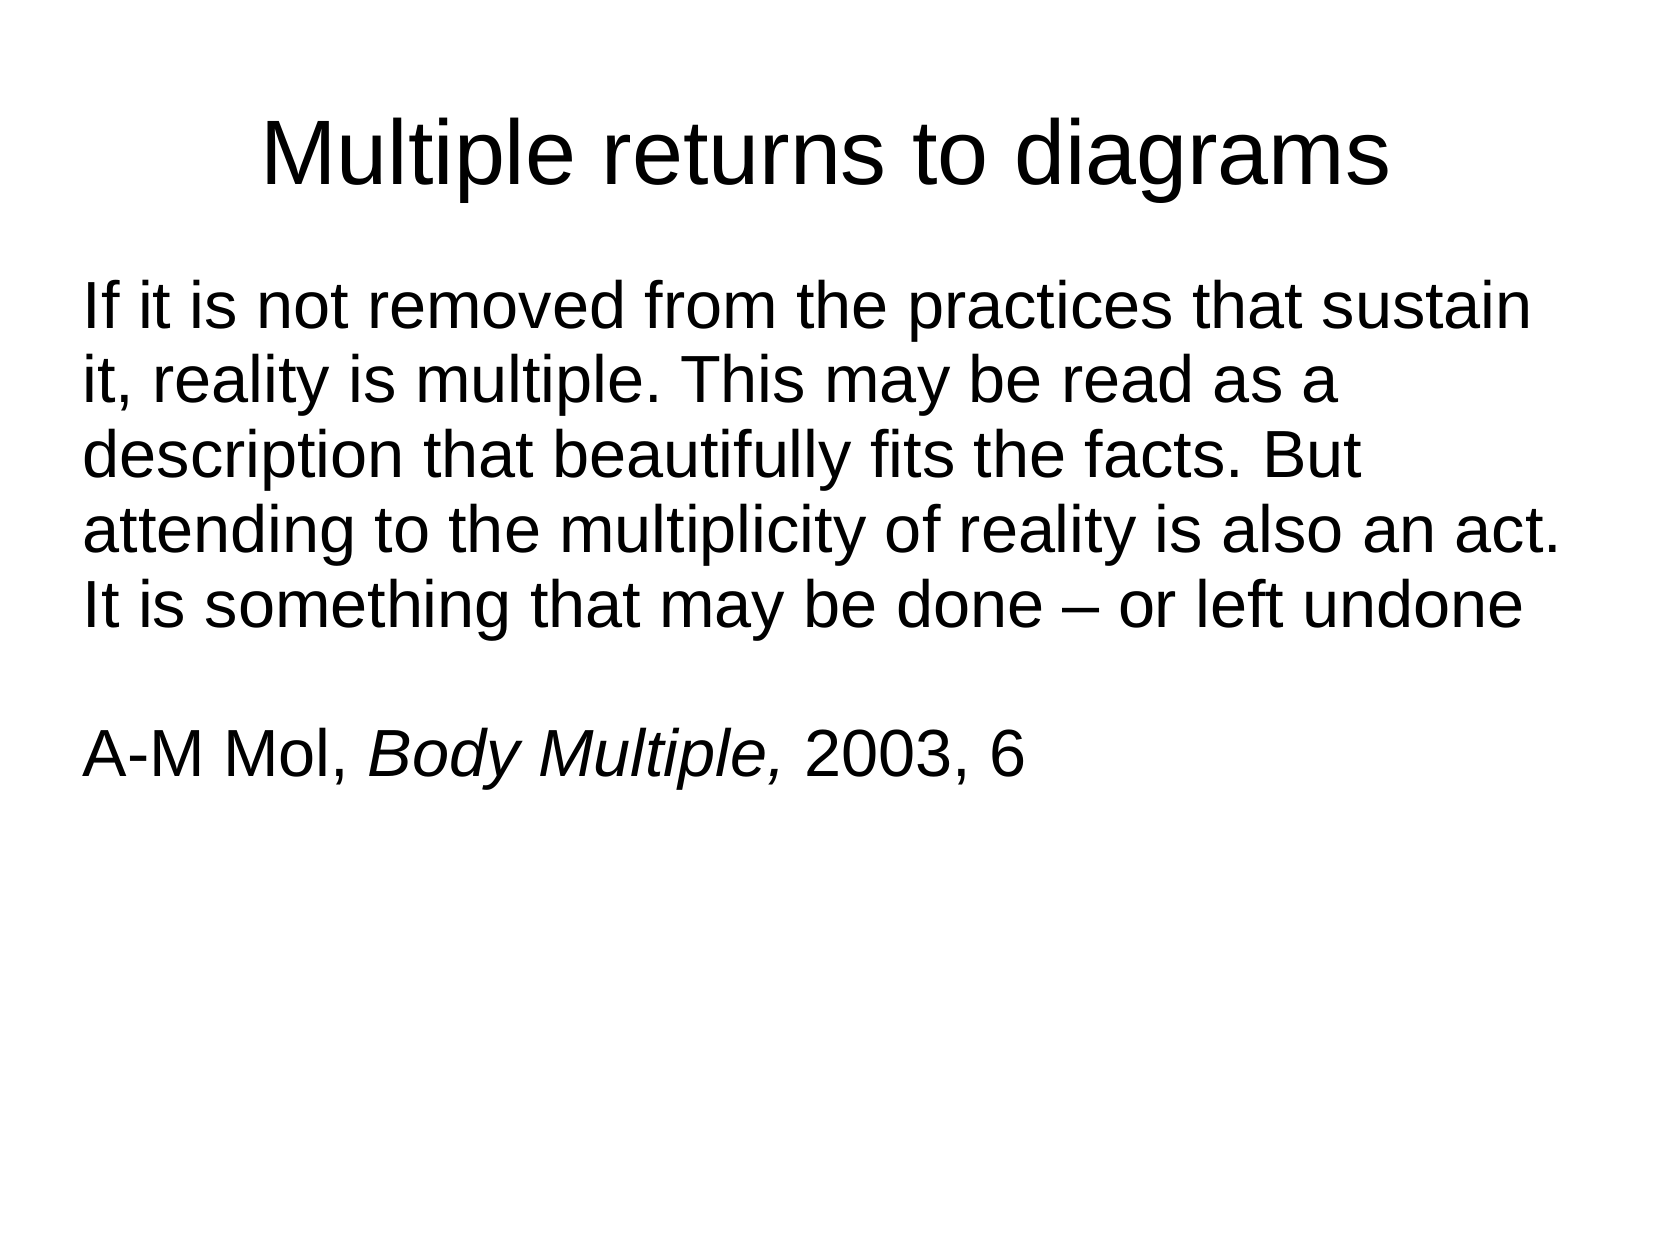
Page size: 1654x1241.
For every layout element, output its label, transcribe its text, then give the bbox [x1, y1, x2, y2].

subtitle If it is not removed from the practices that sustain it, reality is multiple. This may be read as a description that beautifully fits the facts. But attending to the multiplicity of reality is also an act. It is something that may be done – or left undone A-M Mol, Body Multiple, 2003, 6 [82, 49, 1571, 1010]
